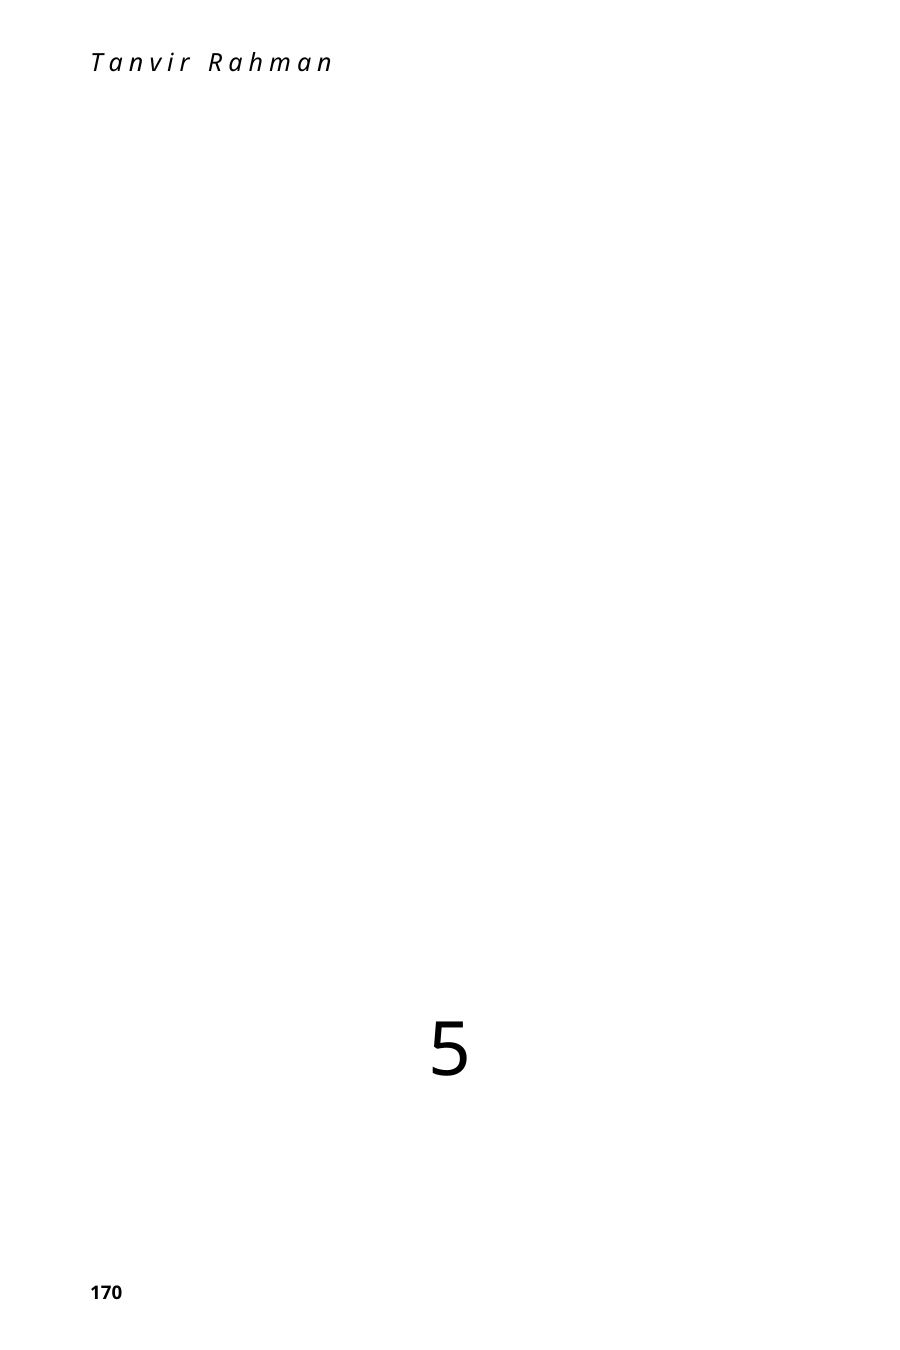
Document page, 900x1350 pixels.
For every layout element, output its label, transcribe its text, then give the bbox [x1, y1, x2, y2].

subtitle 5 [90, 996, 810, 1098]
